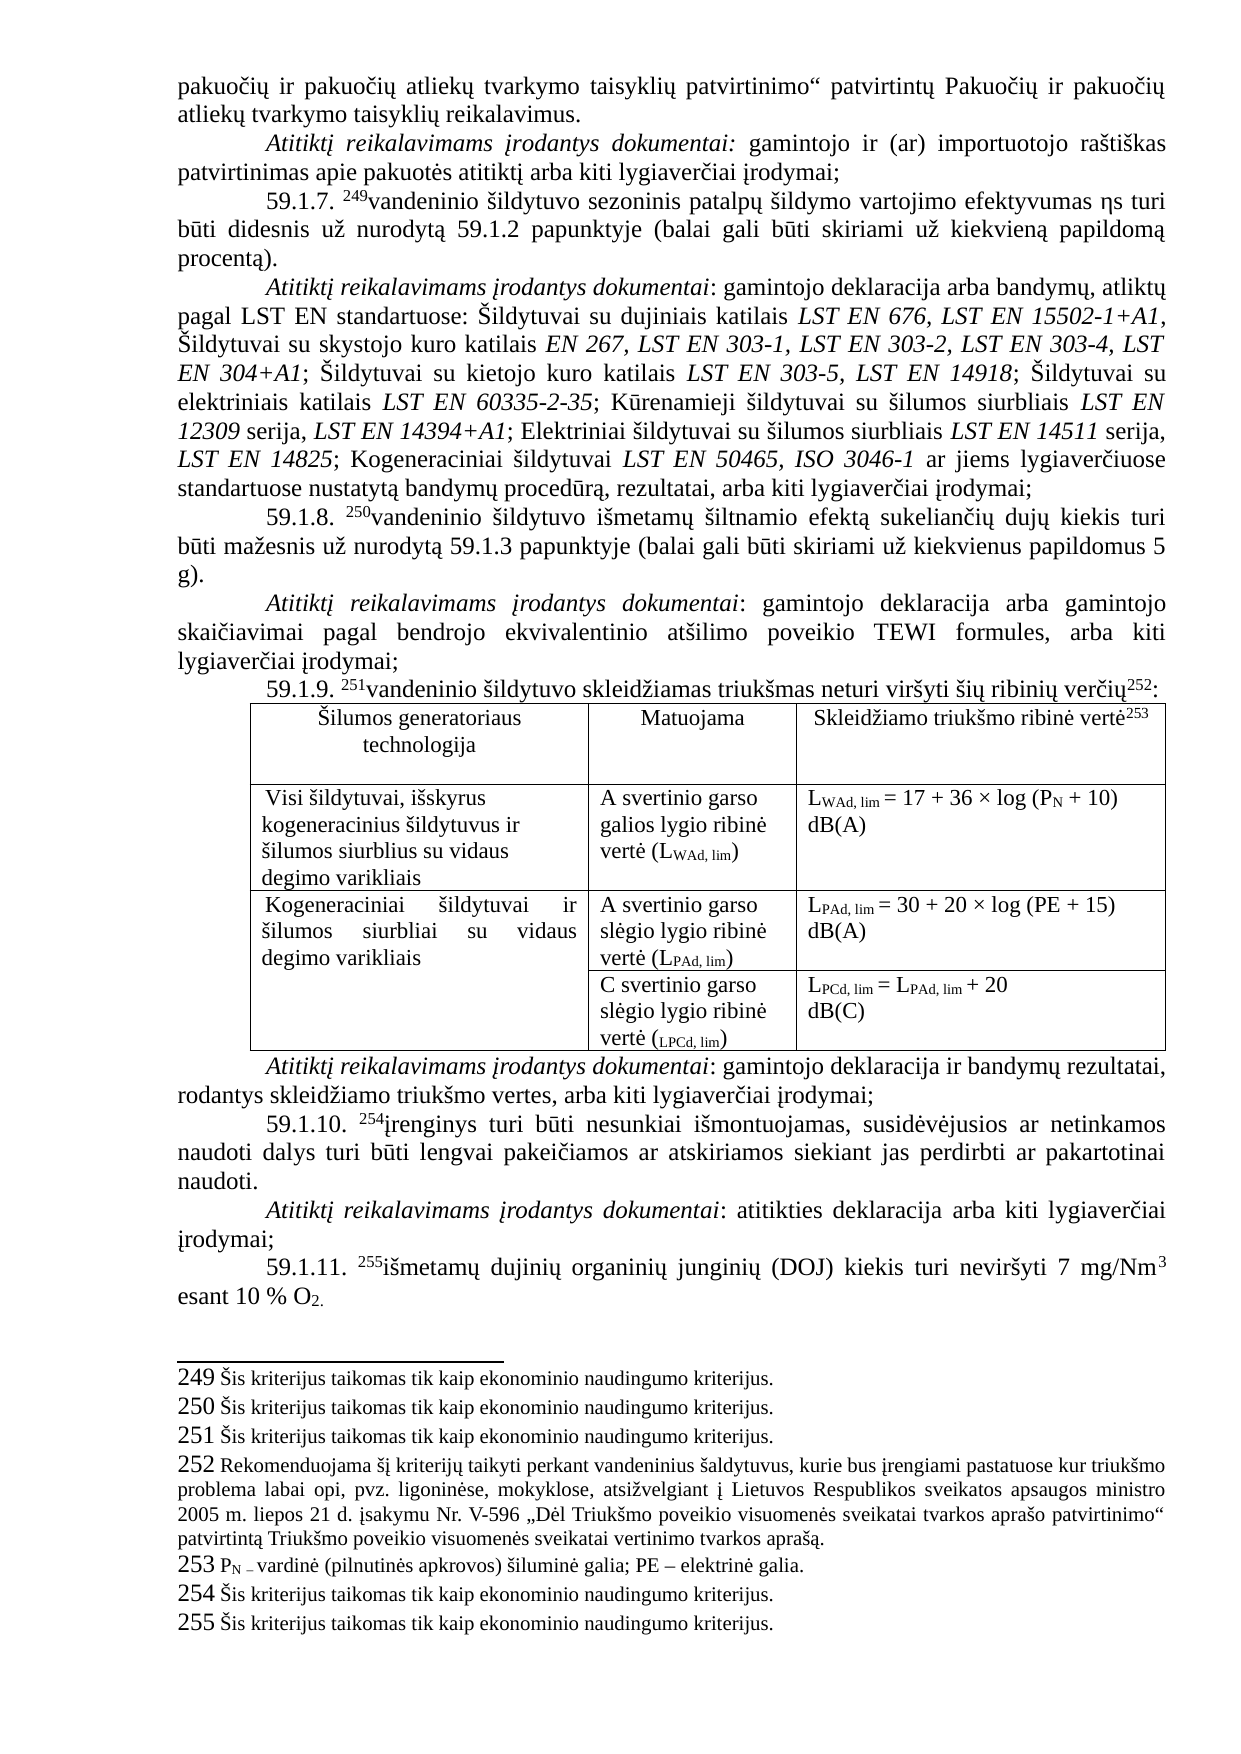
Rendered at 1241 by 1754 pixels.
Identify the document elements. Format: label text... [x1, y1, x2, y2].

text 59.1.11. išmetamų dujinių organinių junginių (DOJ) kiekis turi neviršyti 7 mg/Nm3 esant 10 % O2. [177, 1252, 1166, 1310]
table_cell LPCd, lim = LPAd, lim + 20 dB(C) [797, 971, 1165, 1050]
table_header Šilumos generatoriaus technologija [251, 704, 588, 783]
text Šis kriterijus taikomas tik kaip ekonominio naudingumo kriterijus. [177, 1578, 1166, 1607]
table_cell LPAd, lim = 30 + 20 × log (PE + 15) dB(A) [797, 891, 1165, 970]
table_cell LWAd, lim = 17 + 36 × log (PN + 10) dB(A) [797, 785, 1165, 890]
table_cell Visi šildytuvai, išskyrus kogeneracinius šildytuvus ir šilumos siurblius su vidaus degimo varikliais [251, 785, 588, 890]
text Atitiktį reikalavimams įrodantys dokumentai: gamintojo deklaracija arba gamintojo skaičiavimai pagal bendrojo ekvivalentinio atšilimo poveikio TEWI formules, arba kiti lygiaverčiai įrodymai; [177, 588, 1166, 674]
text Atitiktį reikalavimams įrodantys dokumentai: gamintojo ir (ar) importuotojo raštiškas patvirtinimas apie pakuotės atitiktį arba kiti lygiaverčiai įrodymai; [177, 128, 1166, 186]
text Atitiktį reikalavimams įrodantys dokumentai: atitikties deklaracija arba kiti lygiaverčiai įrodymai; [177, 1195, 1166, 1252]
text Šis kriterijus taikomas tik kaip ekonominio naudingumo kriterijus. [177, 1420, 1166, 1449]
text Šis kriterijus taikomas tik kaip ekonominio naudingumo kriterijus. [177, 1607, 1166, 1636]
text pakuočių ir pakuočių atliekų tvarkymo taisyklių patvirtinimo“ patvirtintų Pakuočių ir pakuočių atliekų tvarkymo taisyklių reikalavimus. [177, 71, 1166, 128]
table_cell Kogeneraciniai šildytuvai ir šilumos siurbliai su vidaus degimo varikliais [251, 891, 588, 1050]
text 59.1.8. vandeninio šildytuvo išmetamų šiltnamio efektą sukeliančių dujų kiekis turi būti mažesnis už nurodytą 59.1.3 papunktyje (balai gali būti skiriami už kiekvienus papildomus 5 g). [177, 502, 1166, 588]
table_cell A svertinio garso galios lygio ribinė vertė (LWAd, lim) [589, 785, 796, 890]
text 59.1.7. vandeninio šildytuvo sezoninis patalpų šildymo vartojimo efektyvumas ηs turi būti didesnis už nurodytą 59.1.2 papunktyje (balai gali būti skiriami už kiekvieną papildomą procentą). [177, 186, 1166, 272]
table_header Skleidžiamo triukšmo ribinė vertė [797, 704, 1165, 783]
table_cell A svertinio garso slėgio lygio ribinė vertė (LPAd, lim) [589, 891, 796, 970]
text Atitiktį reikalavimams įrodantys dokumentai: gamintojo deklaracija arba bandymų, atliktų pagal LST EN standartuose: Šildytuvai su dujiniais katilais LST EN 676, LST EN 15502-1+A1, Šildytuvai su skystojo kuro katilais EN 267, LST EN 303-1, LST EN 303-2, LST EN 303-4, LST EN 304+A1; Šildytuvai su kietojo kuro katilais LST EN 303-5, LST EN 14918; Šildytuvai su elektriniais katilais LST EN 60335-2-35; Kūrenamieji šildytuvai su šilumos siurbliais LST EN 12309 serija, LST EN 14394+A1; Elektriniai šildytuvai su šilumos siurbliais LST EN 14511 serija, LST EN 14825; Kogeneraciniai šildytuvai LST EN 50465, ISO 3046-1 ar jiems lygiaverčiuose standartuose nustatytą bandymų procedūrą, rezultatai, arba kiti lygiaverčiai įrodymai; [177, 272, 1166, 502]
table_cell C svertinio garso slėgio lygio ribinė vertė (LPCd, lim) [589, 971, 796, 1050]
text Šis kriterijus taikomas tik kaip ekonominio naudingumo kriterijus. [177, 1391, 1166, 1420]
text Rekomenduojama šį kriterijų taikyti perkant vandeninius šaldytuvus, kurie bus įrengiami pastatuose kur triukšmo problema labai opi, pvz. ligoninėse, mokyklose, atsižvelgiant į Lietuvos Respublikos sveikatos apsaugos ministro 2005 m. liepos 21 d. įsakymu Nr. V-596 „Dėl Triukšmo poveikio visuomenės sveikatai tvarkos aprašo patvirtinimo“ patvirtintą Triukšmo poveikio visuomenės sveikatai vertinimo tvarkos aprašą. [177, 1449, 1166, 1549]
text 59.1.9. vandeninio šildytuvo skleidžiamas triukšmas neturi viršyti šių ribinių verčių: [177, 674, 1166, 703]
text Atitiktį reikalavimams įrodantys dokumentai: gamintojo deklaracija ir bandymų rezultatai, rodantys skleidžiamo triukšmo vertes, arba kiti lygiaverčiai įrodymai; [177, 1051, 1166, 1109]
text Šis kriterijus taikomas tik kaip ekonominio naudingumo kriterijus. [177, 1362, 1166, 1391]
table_header Matuojama [589, 704, 796, 783]
text 59.1.10. įrenginys turi būti nesunkiai išmontuojamas, susidėvėjusios ar netinkamos naudoti dalys turi būti lengvai pakeičiamos ar atskiriamos siekiant jas perdirbti ar pakartotinai naudoti. [177, 1109, 1166, 1195]
